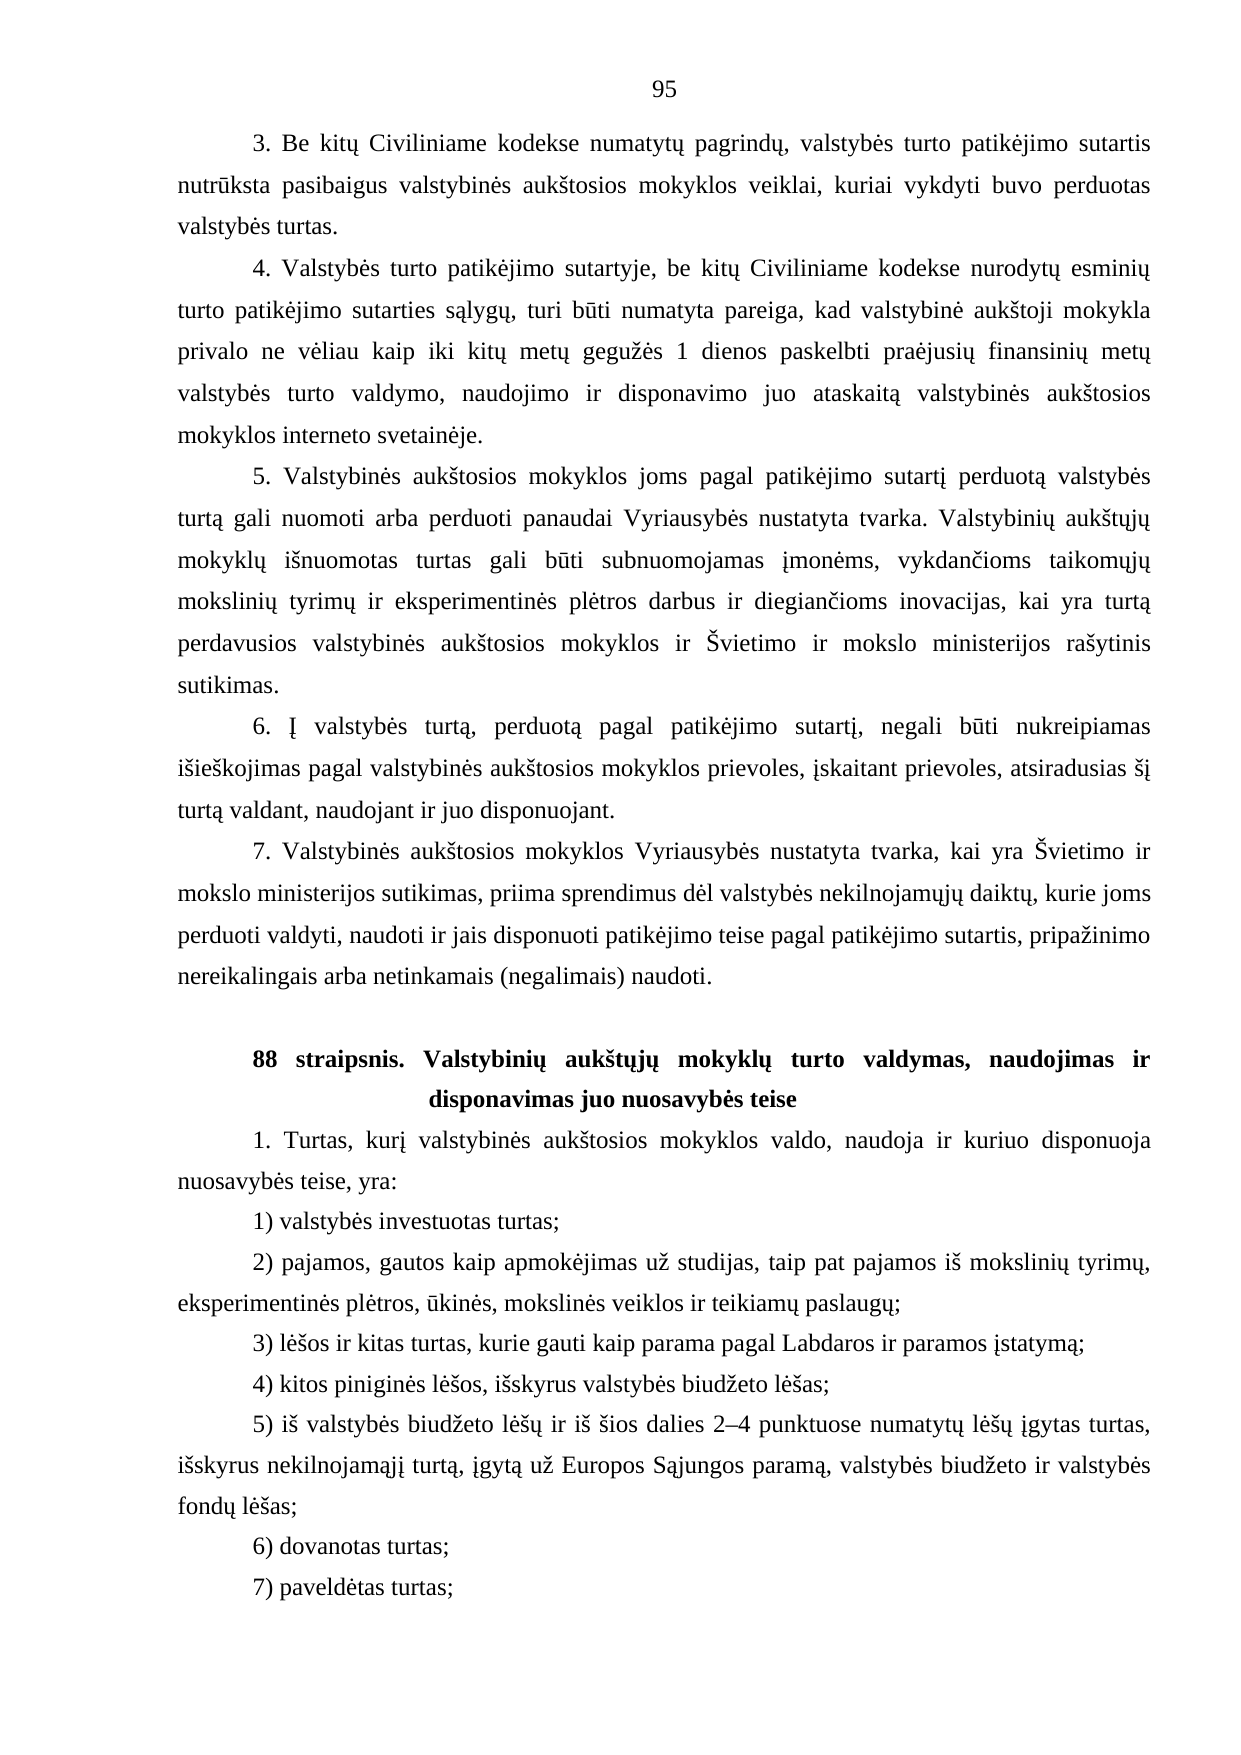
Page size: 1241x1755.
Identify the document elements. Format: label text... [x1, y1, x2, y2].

text 7) paveldėtas turtas; [177, 1563, 1152, 1603]
text 6) dovanotas turtas; [177, 1522, 1152, 1563]
text 6. Į valstybės turtą, perduotą pagal patikėjimo sutartį, negali būti nukreipiamas išieškojimas pagal valstybinės aukštosios mokyklos prievoles, įskaitant prievoles, atsiradusias šį turtą valdant, naudojant ir juo disponuojant. [177, 701, 1152, 826]
text 3) lėšos ir kitas turtas, kurie gauti kaip parama pagal Labdaros ir paramos įstatymą; [177, 1319, 1152, 1360]
text 7. Valstybinės aukštosios mokyklos Vyriausybės nustatyta tvarka, kai yra Švietimo ir mokslo ministerijos sutikimas, priima sprendimus dėl valstybės nekilnojamųjų daiktų, kurie joms perduoti valdyti, naudoti ir jais disponuoti patikėjimo teise pagal patikėjimo sutartis, pripažinimo nereikalingais arba netinkamais (negalimais) naudoti. [177, 826, 1152, 993]
text 3. Be kitų Civiliniame kodekse numatytų pagrindų, valstybės turto patikėjimo sutartis nutrūksta pasibaigus valstybinės aukštosios mokyklos veiklai, kuriai vykdyti buvo perduotas valstybės turtas. [177, 118, 1152, 243]
text 5) iš valstybės biudžeto lėšų ir iš šios dalies 2–4 punktuose numatytų lėšų įgytas turtas, išskyrus nekilnojamąjį turtą, įgytą už Europos Sąjungos paramą, valstybės biudžeto ir valstybės fondų lėšas; [177, 1400, 1152, 1522]
text 1. Turtas, kurį valstybinės aukštosios mokyklos valdo, naudoja ir kuriuo disponuoja nuosavybės teise, yra: [177, 1116, 1152, 1197]
text 88 straipsnis. Valstybinių aukštųjų mokyklų turto valdymas, naudojimas ir disponavimas juo nuosavybės teise [252, 1035, 1152, 1116]
text 5. Valstybinės aukštosios mokyklos joms pagal patikėjimo sutartį perduotą valstybės turtą gali nuomoti arba perduoti panaudai Vyriausybės nustatyta tvarka. Valstybinių aukštųjų mokyklų išnuomotas turtas gali būti subnuomojamas įmonėms, vykdančioms taikomųjų mokslinių tyrimų ir eksperimentinės plėtros darbus ir diegiančioms inovacijas, kai yra turtą perdavusios valstybinės aukštosios mokyklos ir Švietimo ir mokslo ministerijos rašytinis sutikimas. [177, 451, 1152, 701]
text 1) valstybės investuotas turtas; [177, 1197, 1152, 1238]
text 4. Valstybės turto patikėjimo sutartyje, be kitų Civiliniame kodekse nurodytų esminių turto patikėjimo sutarties sąlygų, turi būti numatyta pareiga, kad valstybinė aukštoji mokykla privalo ne vėliau kaip iki kitų metų gegužės 1 dienos paskelbti praėjusių finansinių metų valstybės turto valdymo, naudojimo ir disponavimo juo ataskaitą valstybinės aukštosios mokyklos interneto svetainėje. [177, 243, 1152, 451]
text 4) kitos piniginės lėšos, išskyrus valstybės biudžeto lėšas; [177, 1360, 1152, 1400]
text 2) pajamos, gautos kaip apmokėjimas už studijas, taip pat pajamos iš mokslinių tyrimų, eksperimentinės plėtros, ūkinės, mokslinės veiklos ir teikiamų paslaugų; [177, 1238, 1152, 1319]
